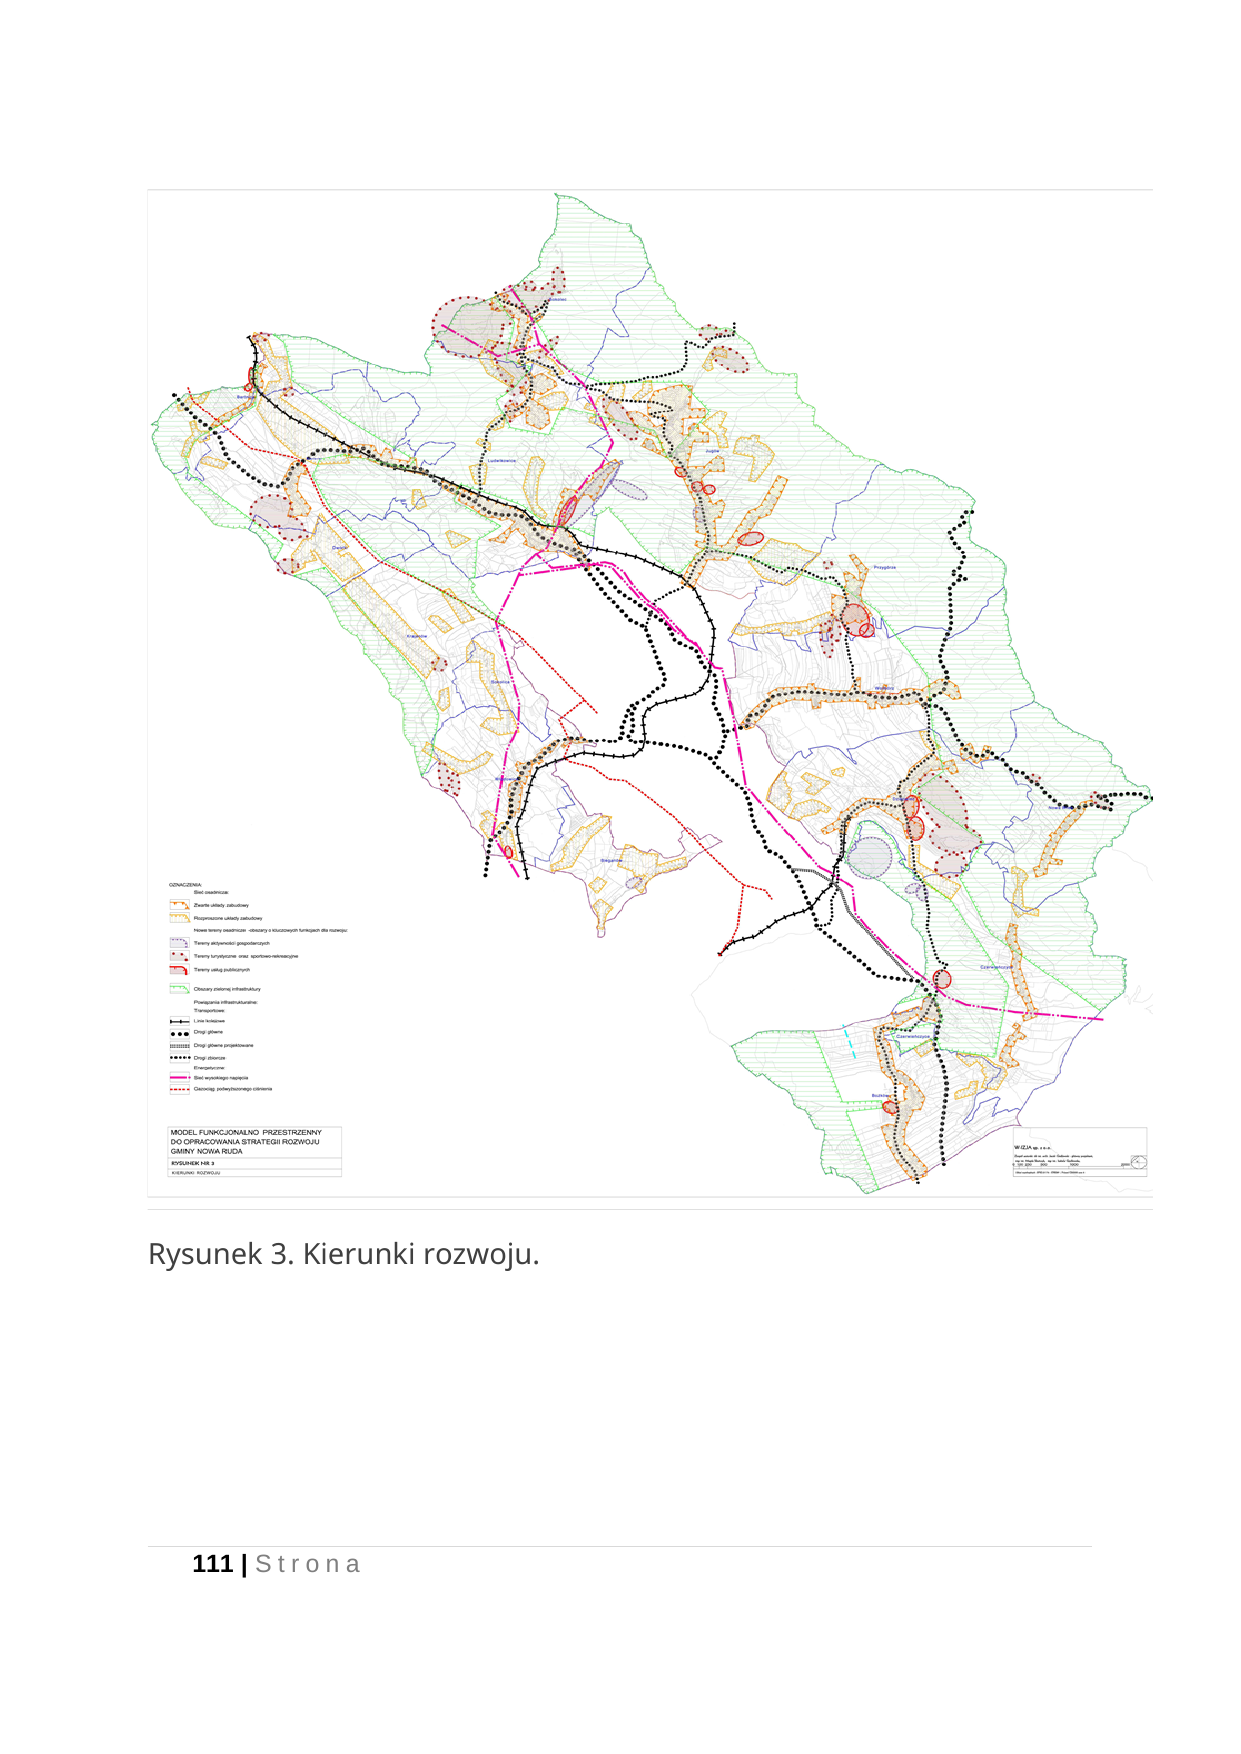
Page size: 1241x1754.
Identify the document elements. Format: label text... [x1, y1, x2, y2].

subtitle Rysunek 3. Kierunki rozwoju. [148, 1233, 1092, 1273]
